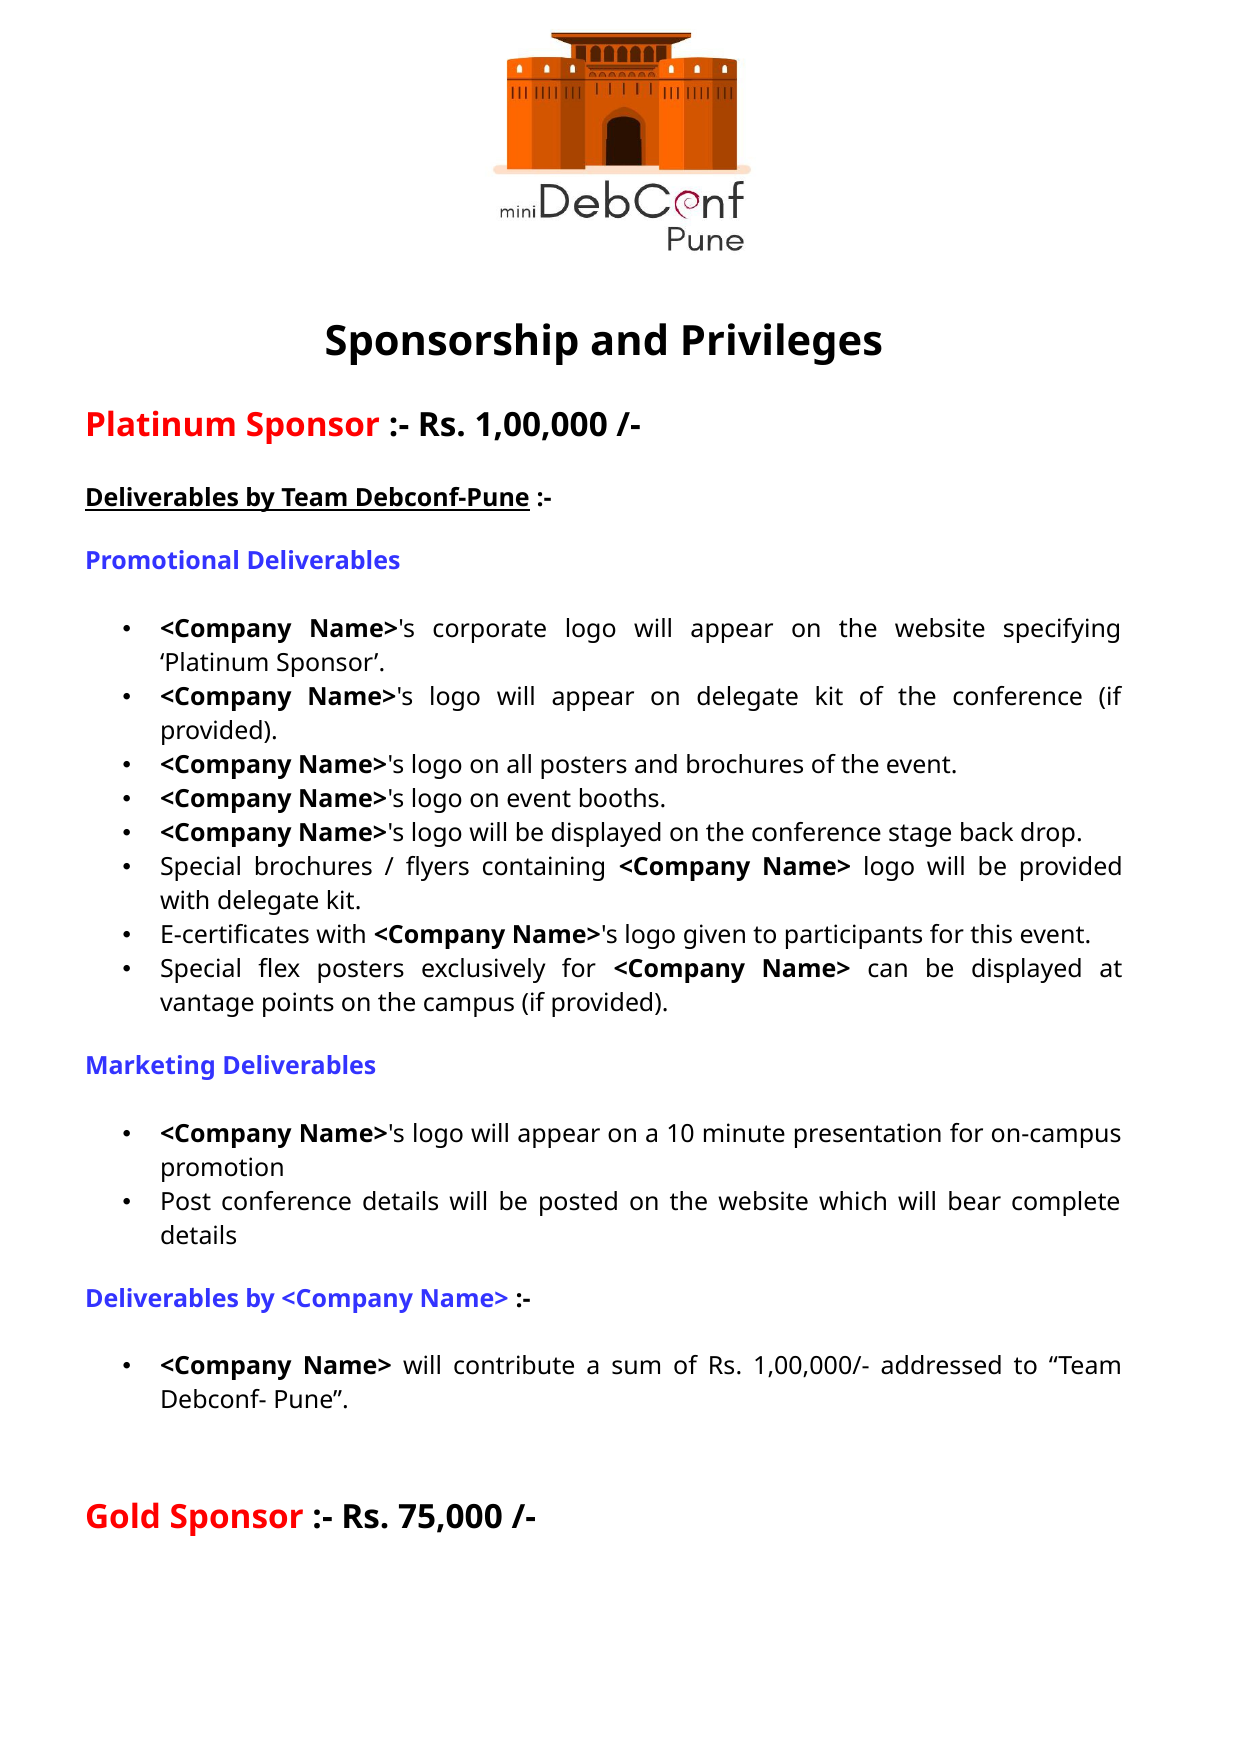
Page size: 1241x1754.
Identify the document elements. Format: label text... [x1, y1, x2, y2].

list <Company Name>'s corporate logo will appear on the website specifying ‘Platinum Sponsor’. [122, 610, 1123, 678]
list <Company Name> will contribute a sum of Rs. 1,00,000/- addressed to “Team Debconf- Pune”. [122, 1348, 1123, 1416]
text Promotional Deliverables [85, 543, 1123, 577]
list Special brochures / flyers containing <Company Name> logo will be provided with delegate kit. [122, 849, 1123, 917]
list E-certificates with <Company Name>'s logo given to participants for this event. [122, 917, 1123, 951]
list Post conference details will be posted on the website which will bear complete details [122, 1183, 1123, 1252]
list <Company Name>'s logo on all posters and brochures of the event. [122, 746, 1123, 781]
picture [474, 0, 798, 298]
list <Company Name>'s logo will appear on a 10 minute presentation for on-campus promotion [122, 1115, 1123, 1183]
text Platinum Sponsor :- Rs. 1,00,000 /- [85, 401, 1123, 446]
text Gold Sponsor :- Rs. 75,000 /- [85, 1493, 1123, 1538]
text Deliverables by <Company Name> :- [85, 1280, 1123, 1314]
list <Company Name>'s logo will appear on delegate kit of the conference (if provided). [122, 678, 1123, 746]
text Deliverables by Team Debconf-Pune :- [85, 480, 1123, 514]
list <Company Name>'s logo will be displayed on the conference stage back drop. [122, 814, 1123, 849]
text Marketing Deliverables [85, 1048, 1123, 1082]
list <Company Name>'s logo on event booths. [122, 781, 1123, 814]
text Sponsorship and Privileges [85, 311, 1123, 367]
list Special flex posters exclusively for <Company Name> can be displayed at vantage points on the campus (if provided). [122, 951, 1123, 1019]
